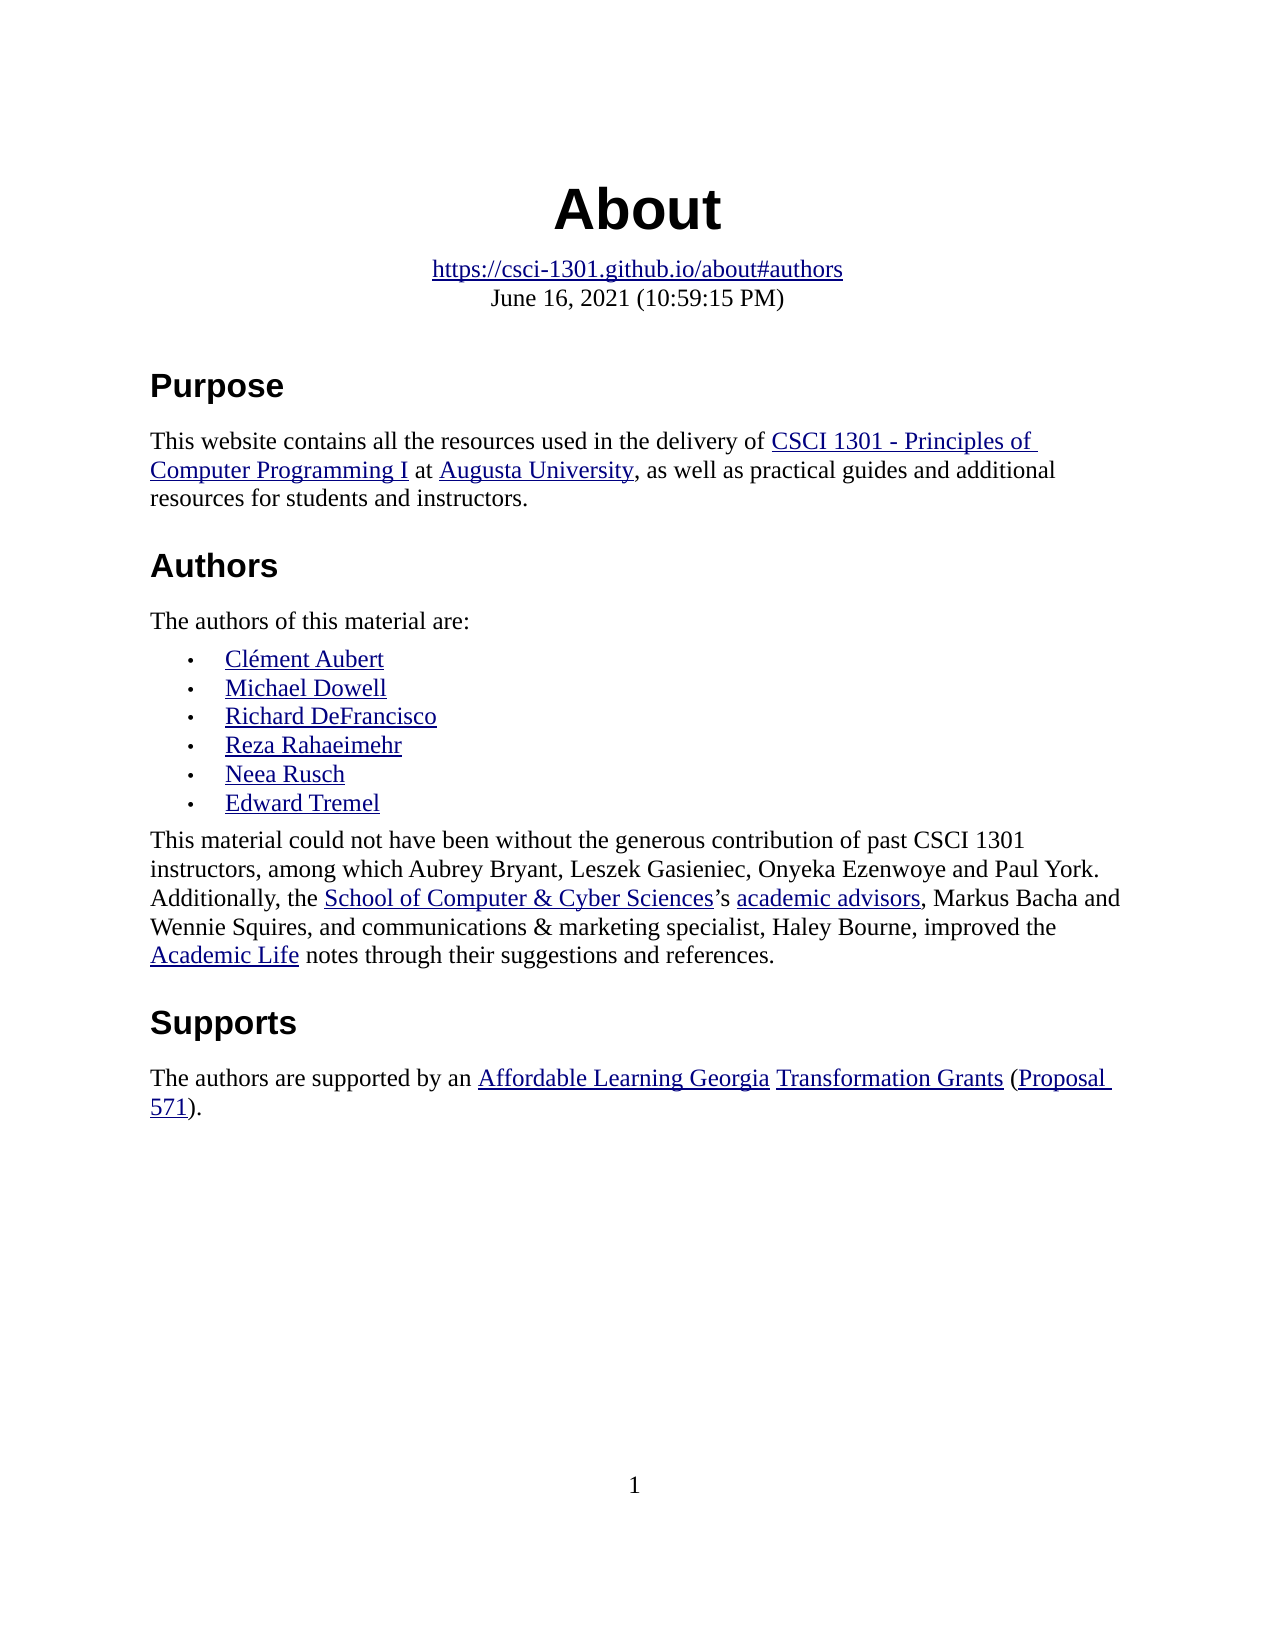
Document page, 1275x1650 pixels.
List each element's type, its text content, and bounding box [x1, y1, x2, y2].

subtitle Authors [150, 546, 1125, 585]
list Richard DeFrancisco [187, 701, 1125, 730]
list Michael Dowell [187, 673, 1125, 701]
text This material could not have been without the generous contribution of past CSCI 1301 instructors, among which Aubrey Bryant, Leszek Gasieniec, Onyeka Ezenwoye and Paul York. Additionally, the School of Computer & Cyber Sciences’s academic advisors, Markus Bacha and Wennie Squires, and communications & marketing specialist, Haley Bourne, improved the Academic Life notes through their suggestions and references. [150, 825, 1125, 969]
subtitle Supports [150, 1003, 1125, 1042]
text This website contains all the resources used in the delivery of CSCI 1301 - Principles of Computer Programming I at Augusta University, as well as practical guides and additional resources for students and instructors. [150, 426, 1125, 512]
text https://csci-1301.github.io/about#authors [150, 254, 1125, 283]
list Reza Rahaeimehr [187, 730, 1125, 759]
text The authors are supported by an Affordable Learning Georgia Transformation Grants (Proposal 571). [150, 1063, 1125, 1121]
list Clément Aubert [187, 644, 1125, 673]
subtitle Purpose [150, 366, 1125, 404]
text June 16, 2021 (10:59:15 PM) [150, 283, 1125, 312]
text The authors of this material are: [150, 606, 1125, 635]
list Edward Tremel [187, 788, 1125, 816]
title About [150, 175, 1125, 242]
list Neea Rusch [187, 759, 1125, 788]
